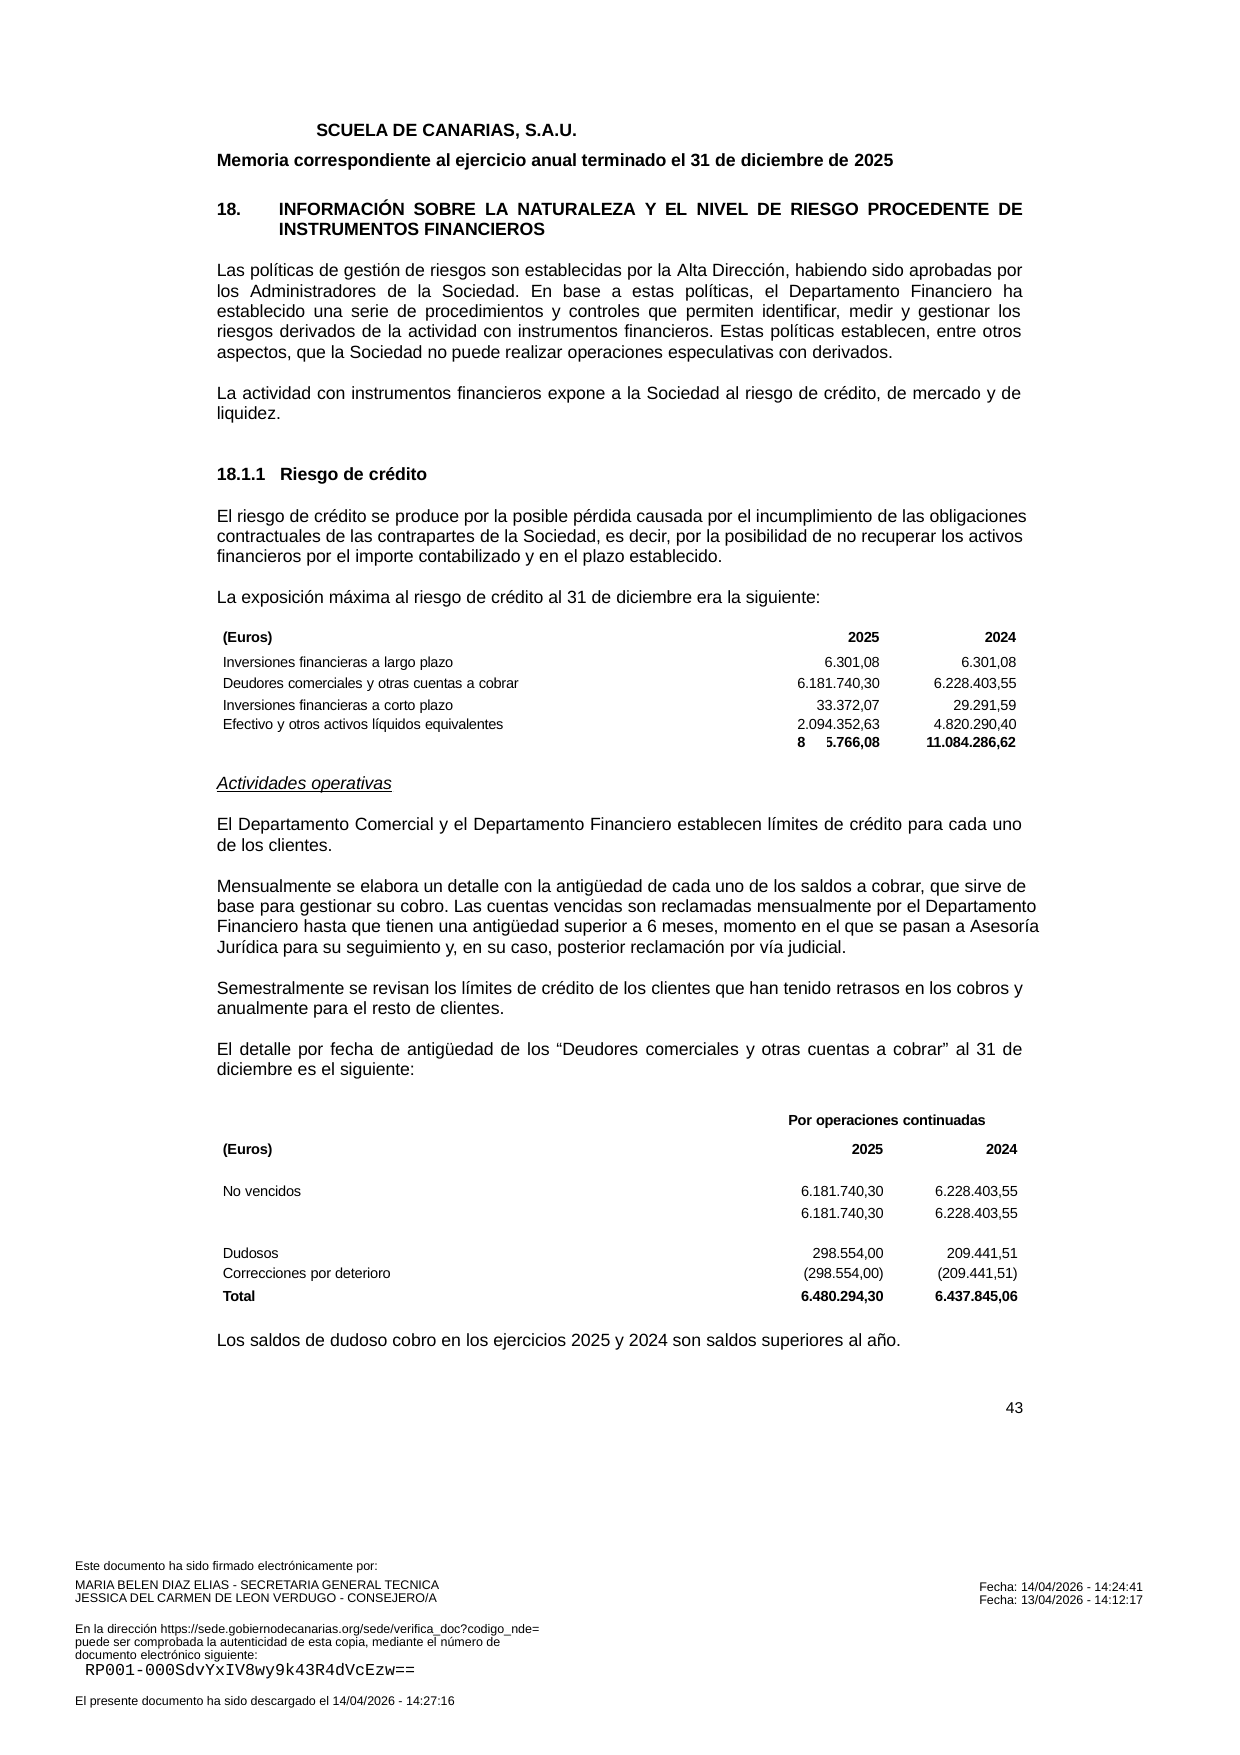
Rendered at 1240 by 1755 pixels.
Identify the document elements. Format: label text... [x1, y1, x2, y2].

text Fecha: 14/04/2026 - 14:24:41 [979, 1580, 1168, 1594]
text 2025 [852, 1142, 905, 1157]
text 29.291,59 [953, 698, 1038, 713]
text Total [223, 1289, 278, 1305]
text 3 [1014, 1399, 1047, 1417]
text RP001-000SdvYxIV8wy9k43R4dVcEzw== [85, 1662, 564, 1678]
text Efectivo y otros activos líquidos equivalentes [223, 717, 526, 732]
text 2024 [986, 1142, 1039, 1157]
text La exposición máxima al riesgo de crédito al 31 de diciembre era la siguiente: [217, 588, 845, 607]
text 6.228.403,55 [935, 1206, 1039, 1222]
text documento electrónico siguiente: [75, 1649, 564, 1662]
text JESSICA DEL CARMEN DE LEON VERDUGO - CONSEJERO/A [75, 1592, 467, 1604]
text Semestralmente se revisan los límites de crédito de los clientes que han tenido retrasos en los cobros y [217, 978, 1047, 998]
text financieros por el importe contabilizado y en el plazo establecido. [217, 547, 1047, 567]
text Deudores comerciales y otras cuentas a cobrar [223, 676, 542, 692]
text Inversiones financieras a largo plazo [223, 654, 476, 670]
text 6.437.845,06 [935, 1289, 1039, 1305]
text de los clientes. [217, 835, 1047, 855]
text 33.372,07 [816, 698, 901, 713]
text 2.094.352,63 [797, 717, 901, 732]
text Actividades operativas [217, 774, 417, 793]
text Correcciones por deterioro [223, 1266, 414, 1282]
text base para gestionar su cobro. Las cuentas vencidas son reclamadas mensualmente por el Departamento [217, 897, 1048, 916]
text En la dirección https://sede.gobiernodecanarias.org/sede/verifica_doc?codigo_nde= [75, 1623, 564, 1637]
text 6.181.740,30 [801, 1184, 905, 1200]
text 4 [1006, 1399, 1014, 1417]
text El detalle por fecha de antigüedad de los “Deudores comerciales y otras cuentas a cobrar” al 31 de [217, 1040, 1047, 1059]
text Fecha: 13/04/2026 - 14:12:17 [979, 1594, 1168, 1607]
text 6.228.403,55 [935, 1184, 1039, 1200]
text El riesgo de crédito se produce por la posible pérdida causada por el incumplimiento de las obligaciones [217, 506, 1047, 526]
text Las políticas de gestión de riesgos son establecidas por la Alta Dirección, habiendo sido aprobadas por [217, 261, 1048, 281]
text liquidez. [217, 403, 1047, 423]
text 6.301,08 [824, 654, 901, 670]
text La actividad con instrumentos financieros expone a la Sociedad al riesgo de crédito, de mercado y de [217, 383, 1047, 403]
text (Euros) [223, 630, 294, 646]
text El Departamento Comercial y el Departamento Financiero establecen límites de crédito para cada uno [217, 815, 1047, 835]
text 18.1.1 Riesgo de crédito [217, 465, 452, 484]
text (298.554,00) [803, 1266, 905, 1282]
text puede ser comprobada la autenticidad de esta copia, mediante el número de [75, 1637, 564, 1649]
text anualmente para el resto de clientes. [217, 999, 1047, 1018]
text diciembre es el siguiente: [217, 1060, 1047, 1080]
text INSTRUMENTOS FINANCIEROS [279, 220, 1048, 240]
text Este documento ha sido firmado electrónicamente por: [75, 1559, 403, 1573]
text 2025 [848, 630, 901, 646]
text Inversiones financieras a corto plazo [223, 698, 526, 713]
text 11.084.286,62 [926, 735, 1038, 750]
text .315.766,08 [827, 735, 901, 750]
text 8 [797, 735, 827, 750]
text los Administradores de la Sociedad. En base a estas políticas, el Departamento Financiero ha [217, 281, 1048, 301]
text (209.441,51) [937, 1266, 1039, 1282]
text aspectos, que la Sociedad no puede realizar operaciones especulativas con derivados. [217, 342, 1048, 362]
text 6.181.740,30 [797, 676, 901, 692]
text El presente documento ha sido descargado el 14/04/2026 - 14:27:16 [75, 1694, 480, 1708]
text INFORMACIÓN SOBRE LA NATURALEZA Y EL NIVEL DE RIESGO PROCEDENTE DE [279, 200, 1048, 219]
text 4.820.290,40 [934, 717, 1038, 732]
text 18. [217, 200, 266, 219]
text 298.554,00 [812, 1246, 905, 1262]
text 2024 [984, 630, 1038, 646]
text Memoria correspondiente al ejercicio anual terminado el 31 de diciembre de 2025 [217, 151, 919, 171]
text 209.441,51 [947, 1246, 1039, 1262]
text Dudosos [223, 1246, 300, 1262]
text SCUELA DE CANARIAS, S.A.U. [316, 120, 602, 140]
text riesgos derivados de la actividad con instrumentos financieros. Estas políticas establecen, entre otros [217, 322, 1048, 342]
text 6.301,08 [961, 654, 1038, 670]
text (Euros) [223, 1142, 294, 1157]
text Jurídica para su seguimiento y, en su caso, posterior reclamación por vía judicial. [217, 937, 1048, 957]
text No vencidos [223, 1184, 322, 1200]
text MARIA BELEN DIAZ ELIAS - SECRETARIA GENERAL TECNICA [75, 1578, 467, 1592]
text Los saldos de dudoso cobro en los ejercicios 2025 y 2024 son saldos superiores al año. [217, 1331, 926, 1350]
text Mensualmente se elabora un detalle con la antigüedad de cada uno de los saldos a cobrar, que sirve de [217, 876, 1048, 896]
text 6.480.294,30 [801, 1289, 905, 1305]
text establecido una serie de procedimientos y controles que permiten identificar, medir y gestionar los [217, 302, 1048, 321]
text 6.181.740,30 [801, 1206, 905, 1222]
text Financiero hasta que tienen una antigüedad superior a 6 meses, momento en el que se pasan a Asesoría [217, 917, 1048, 937]
text contractuales de las contrapartes de la Sociedad, es decir, por la posibilidad de no recuperar los activos [217, 527, 1047, 546]
text 6.228.403,55 [934, 676, 1038, 692]
text Por operaciones continuadas [788, 1113, 1010, 1128]
